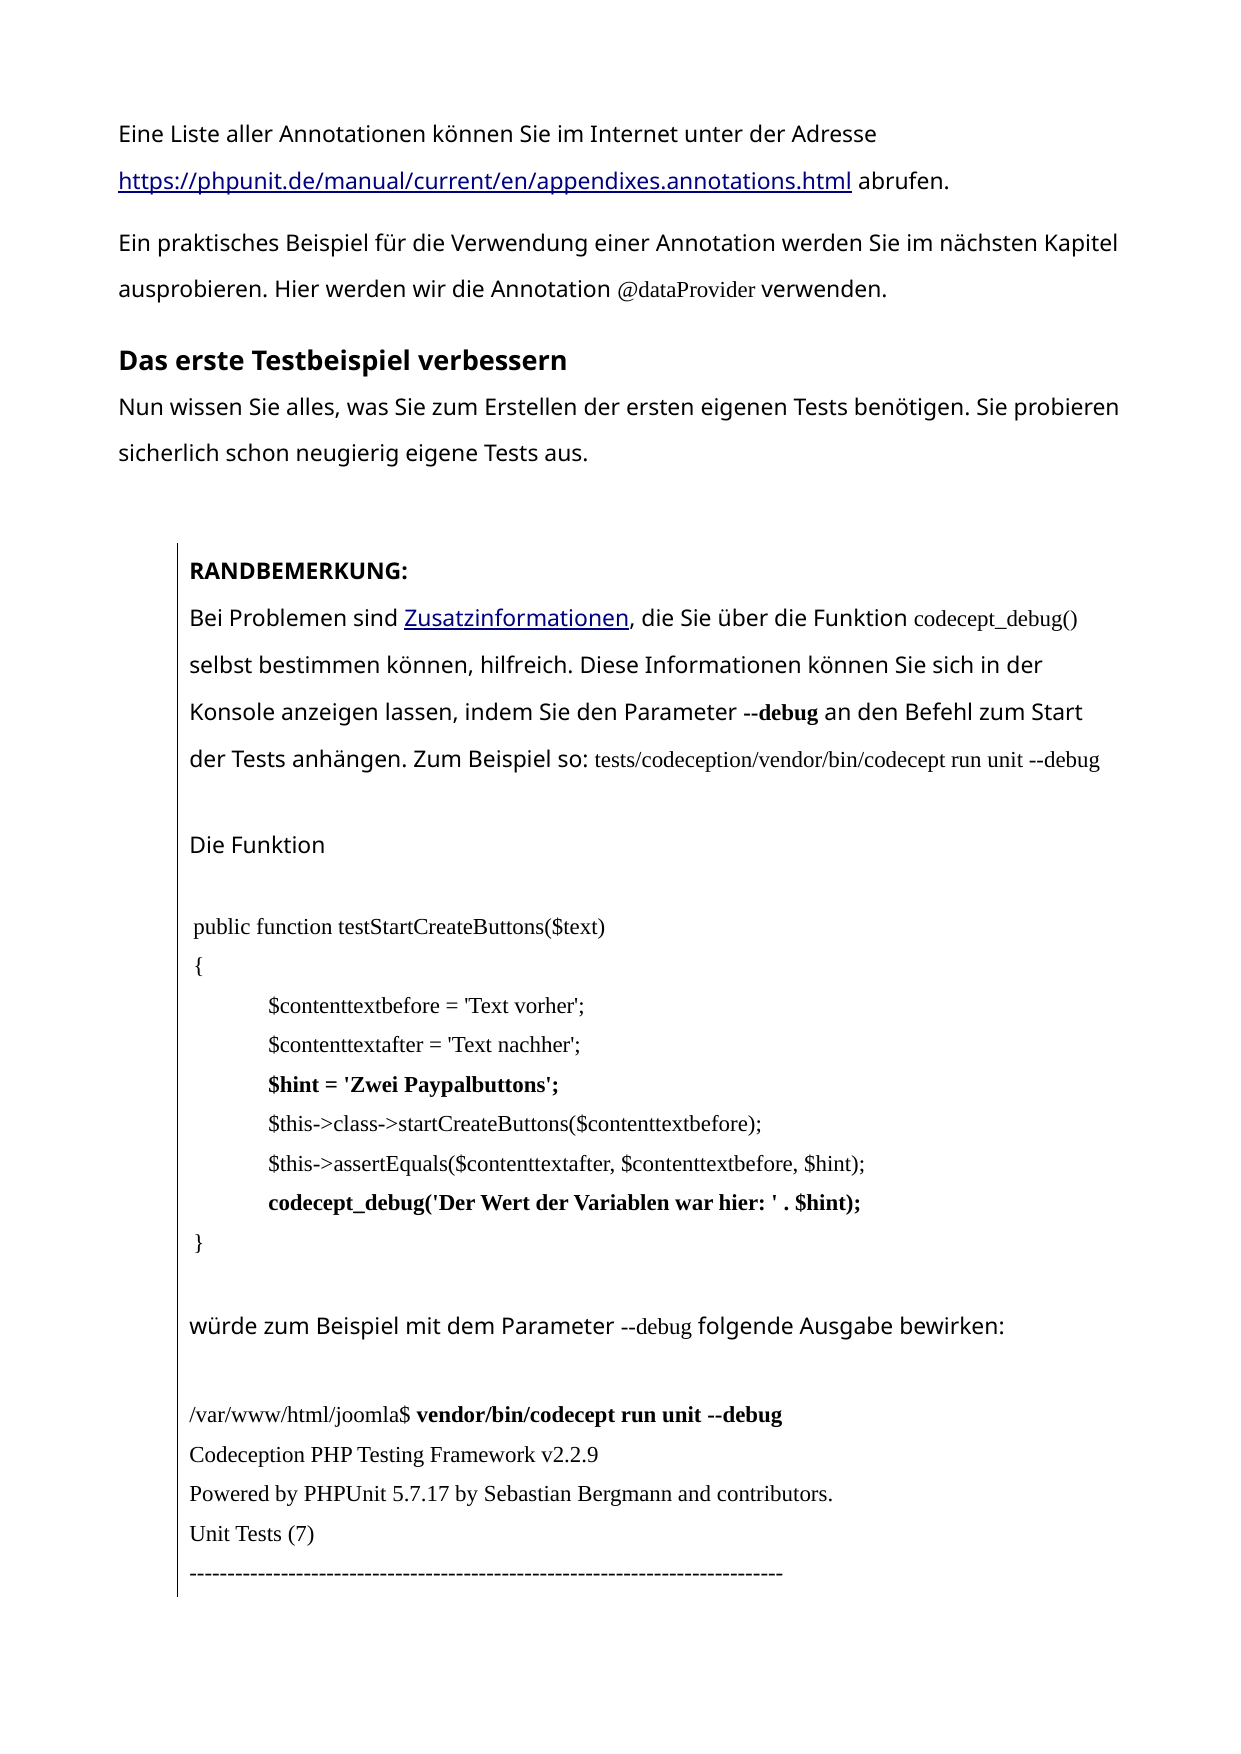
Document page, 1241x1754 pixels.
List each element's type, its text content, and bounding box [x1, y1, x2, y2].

text RANDBEMERKUNG: Bei Problemen sind Zusatzinformationen, die Sie über die Funktion codecept_debug() selbst bestimmen können, hilfreich. Diese Informationen können Sie sich in der Konsole anzeigen lassen, indem Sie den Parameter --debug an den Befehl zum Start der Tests anhängen. Zum Beispiel so: tests/codeception/vendor/bin/codecept run unit --debug Die Funktion public function testStartCreateButtons($text) { $contenttextbefore = 'Text vorher'; $contenttextafter = 'Text nachher'; $hint = 'Zwei Paypalbuttons'; $this->class->startCreateButtons($contenttextbefore); $this->assertEquals($contenttextafter, $contenttextbefore, $hint); codecept_debug('Der Wert der Variablen war hier: ' . $hint); } würde zum Beispiel mit dem Parameter --debug folgende Ausgabe bewirken: /var/www/html/joomla$ vendor/bin/codecept run unit --debug Codeception PHP Testing Framework v2.2.9 Powered by PHPUnit 5.7.17 by Sebastian Bergmann and contributors. Unit Tests (7) [178, 543, 1122, 1597]
text Ein praktisches Beispiel für die Verwendung einer Annotation werden Sie im nächsten Kapitel ausprobieren. Hier werden wir die Annotation @dataProvider verwenden. [118, 226, 1122, 304]
subtitle Das erste Testbeispiel verbessern [118, 341, 1122, 378]
text Nun wissen Sie alles, was Sie zum Erstellen der ersten eigenen Tests benötigen. Sie probieren sicherlich schon neugierig eigene Tests aus. [118, 390, 1122, 468]
text Eine Liste aller Annotationen können Sie im Internet unter der Adresse https://phpunit.de/manual/current/en/appendixes.annotations.html abrufen. [118, 118, 1122, 196]
